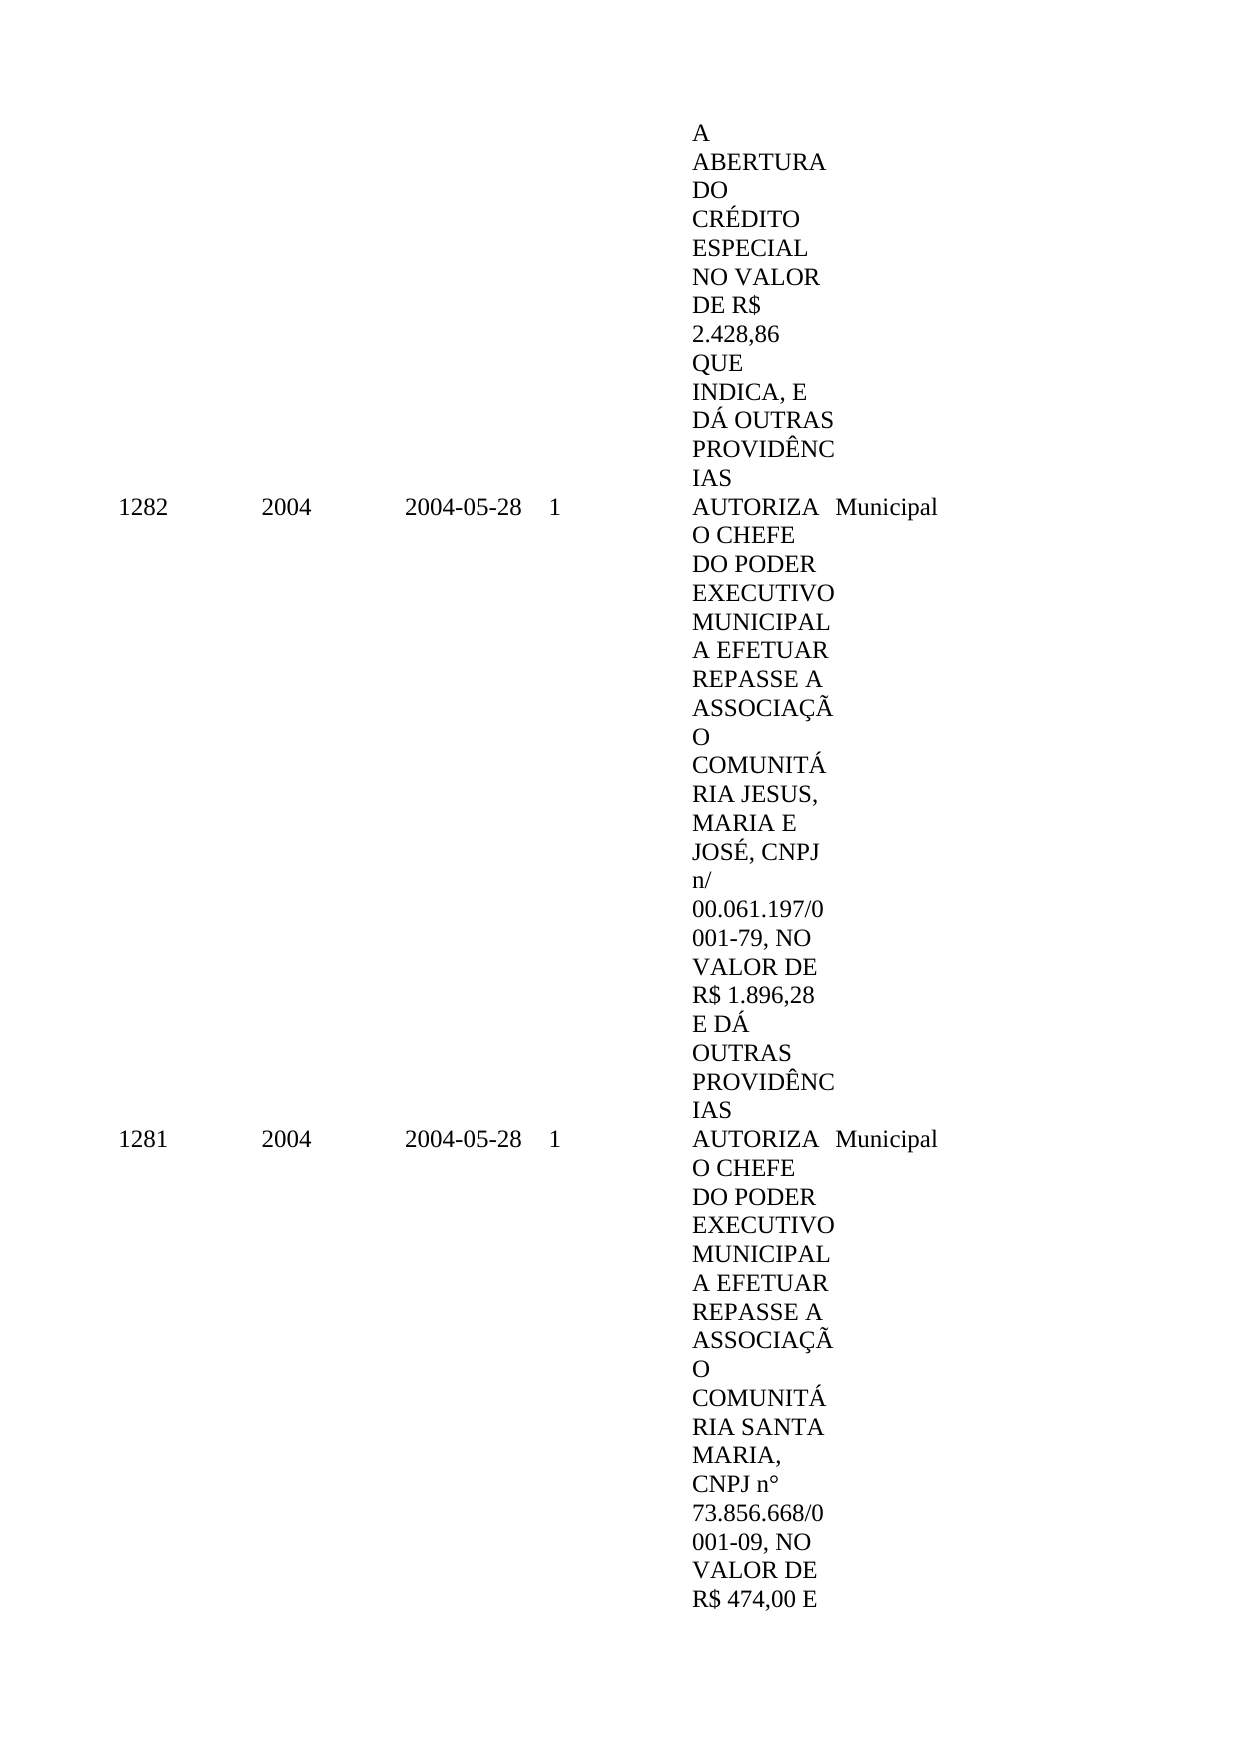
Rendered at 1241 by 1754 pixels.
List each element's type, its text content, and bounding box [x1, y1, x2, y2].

table_cell 1 [548, 492, 692, 1124]
table_cell [261, 118, 405, 492]
table_cell [835, 118, 979, 492]
table_cell [405, 118, 548, 492]
table_cell [979, 118, 1122, 492]
table_cell [548, 118, 692, 492]
table_cell Municipal [835, 492, 979, 1124]
table_cell 2004 [261, 1124, 405, 1613]
table_cell 2004 [261, 492, 405, 1124]
table_cell [979, 492, 1122, 1124]
table_cell Municipal [835, 1124, 979, 1613]
table_cell AUTORIZA O CHEFE DO PODER EXECUTIVO MUNICIPAL A EFETUAR REPASSE A ASSOCIAÇÃO COMUNITÁRIA JESUS, MARIA E JOSÉ, CNPJ n/ 00.061.197/0001-79, NO VALOR DE R$ 1.896,28 E DÁ OUTRAS PROVIDÊNCIAS [692, 492, 835, 1124]
table_cell 2004-05-28 [405, 1124, 548, 1613]
table_cell A ABERTURA DO CRÉDITO ESPECIAL NO VALOR DE R$ 2.428,86 QUE INDICA, E DÁ OUTRAS PROVIDÊNCIAS [692, 118, 835, 492]
table_cell AUTORIZA O CHEFE DO PODER EXECUTIVO MUNICIPAL A EFETUAR REPASSE A ASSOCIAÇÃO COMUNITÁRIA SANTA MARIA, CNPJ n° 73.856.668/0001-09, NO VALOR DE R$ 474,00 E [692, 1124, 835, 1613]
table_cell 1 [548, 1124, 692, 1613]
table_cell [118, 118, 261, 492]
table_cell [979, 1124, 1122, 1613]
table_cell 2004-05-28 [405, 492, 548, 1124]
table_cell 1282 [118, 492, 261, 1124]
table_cell 1281 [118, 1124, 261, 1613]
